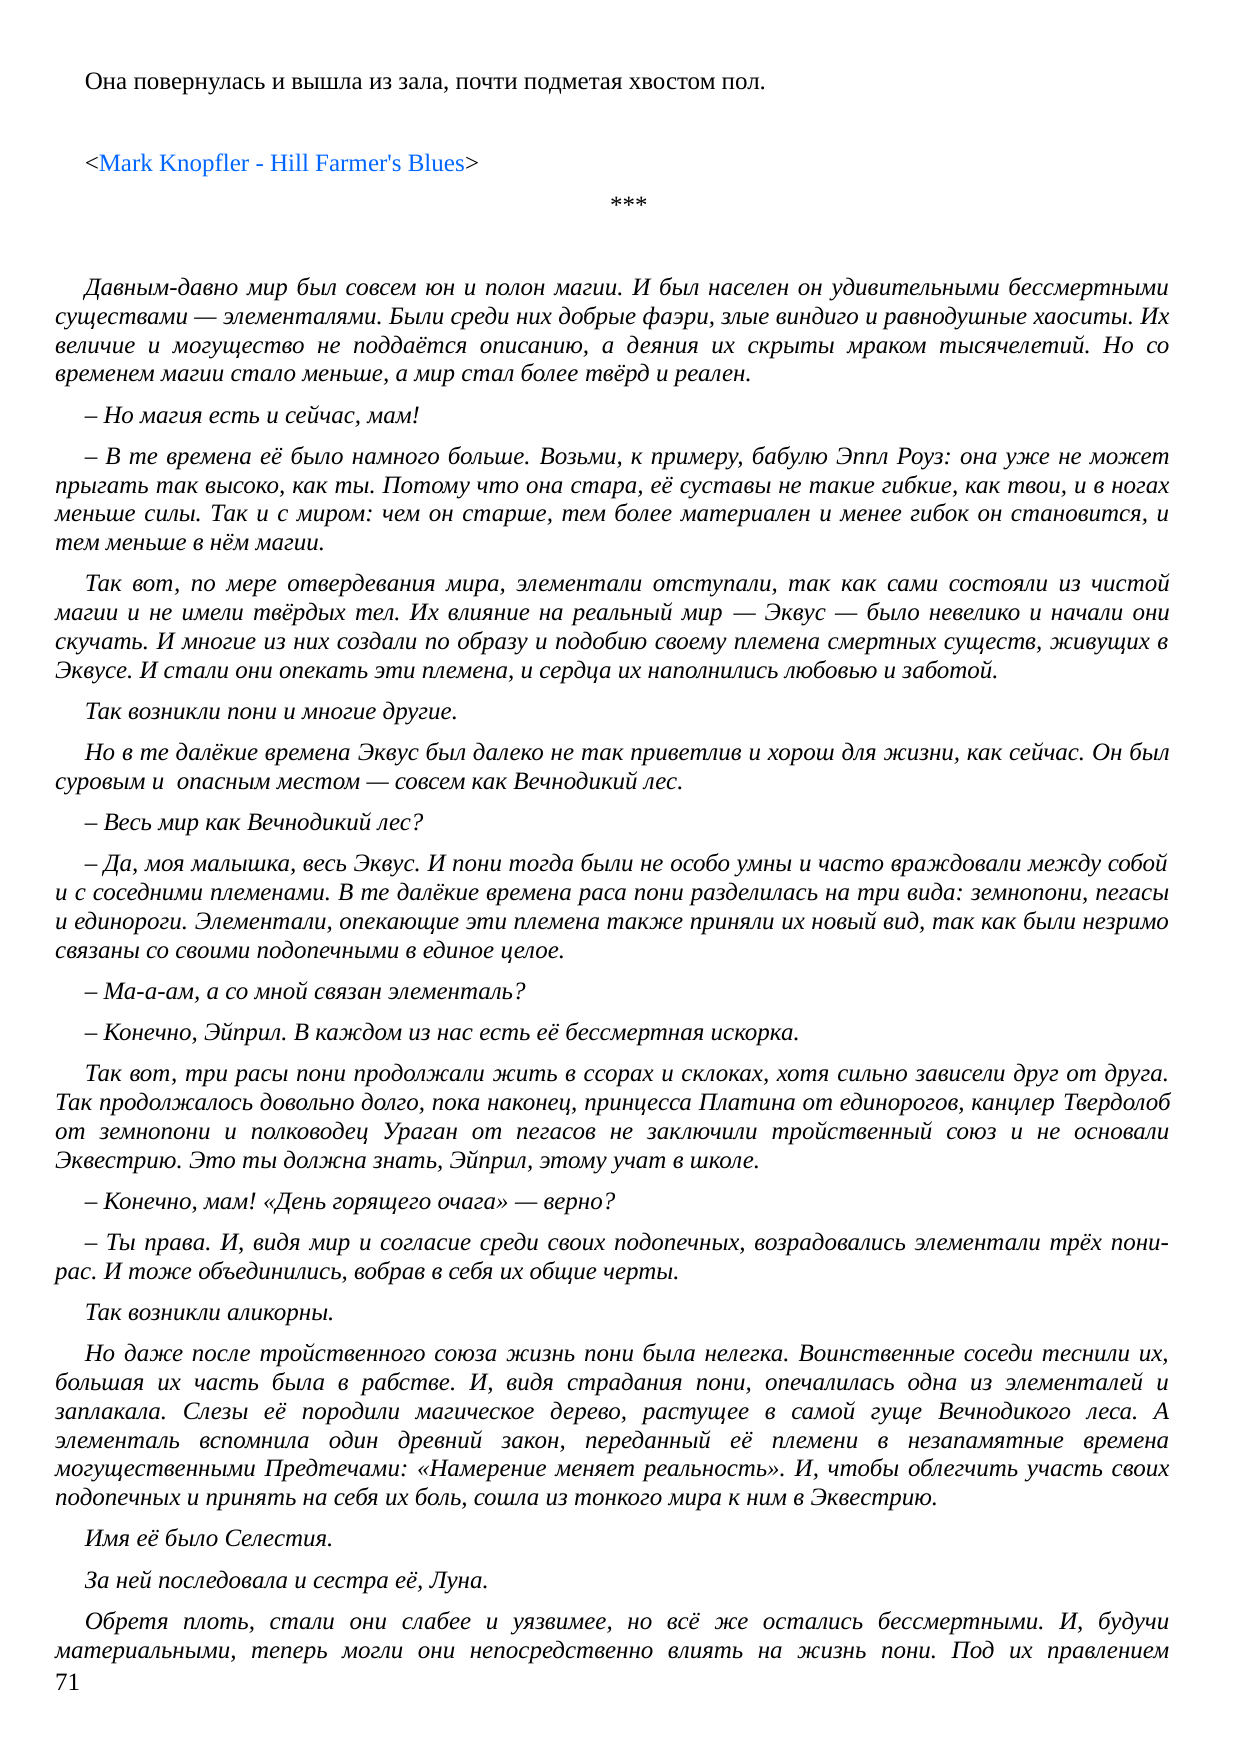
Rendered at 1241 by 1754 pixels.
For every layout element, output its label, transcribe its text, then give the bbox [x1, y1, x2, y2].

text – Ты права. И, видя мир и согласие среди своих подопечных, возрадовались элементали трёх пони-рас. И тоже объединились, вобрав в себя их общие черты. [55, 1227, 1173, 1285]
text Так возникли аликорны. [55, 1297, 1173, 1326]
text – Да, моя малышка, весь Эквус. И пони тогда были не особо умны и часто враждовали между собой и с соседними племенами. В те далёкие времена раса пони разделилась на три вида: земнопони, пегасы и единороги. Элементали, опекающие эти племена также приняли их новый вид, так как были незримо связаны со своими подопечными в единое целое. [55, 848, 1173, 963]
text За ней последовала и сестра её, Луна. [55, 1565, 1173, 1593]
text Давным-давно мир был совсем юн и полон магии. И был населен он удивительными бессмертными существами — элементалями. Были среди них добрые фаэри, злые виндиго и равнодушные хаоситы. Их величие и могущество не поддаётся описанию, а деяния их скрыты мраком тысячелетий. Но со временем магии стало меньше, а мир стал более твёрд и реален. [55, 272, 1173, 387]
text <Mark Knopfler - Hill Farmer's Blues> [55, 148, 1173, 177]
text Но в те далёкие времена Эквус был далеко не так приветлив и хорош для жизни, как сейчас. Он был суровым и опасным местом — совсем как Вечнодикий лес. [55, 737, 1173, 795]
text – В те времена её было намного больше. Возьми, к примеру, бабулю Эппл Роуз: она уже не может прыгать так высоко, как ты. Потому что она стара, её суставы не такие гибкие, как твои, и в ногах меньше силы. Так и с миром: чем он старше, тем более материален и менее гибок он становится, и тем меньше в нём магии. [55, 441, 1173, 556]
text – Весь мир как Вечнодикий лес? [55, 807, 1173, 836]
text Но даже после тройственного союза жизнь пони была нелегка. Воинственные соседи теснили их, большая их часть была в рабстве. И, видя страдания пони, опечалилась одна из элементалей и заплакала. Слезы её породили магическое дерево, растущее в самой гуще Вечнодикого леса. А элементаль вспомнила один древний закон, переданный её племени в незапамятные времена могущественными Предтечами: «Намерение меняет реальность». И, чтобы облегчить участь своих подопечных и принять на себя их боль, сошла из тонкого мира к ним в Эквестрию. [55, 1338, 1173, 1511]
text Обретя плоть, стали они слабее и уязвимее, но всё же остались бессмертными. И, будучи материальными, теперь могли они непосредственно влиять на жизнь пони. Под их правлением [55, 1606, 1173, 1663]
text Она повернулась и вышла из зала, почти подметая хвостом пол. [55, 66, 1173, 95]
text Так вот, три расы пони продолжали жить в ссорах и склоках, хотя сильно зависели друг от друга. Так продолжалось довольно долго, пока наконец, принцесса Платина от единорогов, канцлер Твердолоб от земнопони и полководец Ураган от пегасов не заключили тройственный союз и не основали Эквестрию. Это ты должна знать, Эйприл, этому учат в школе. [55, 1058, 1173, 1173]
text – Но магия есть и сейчас, мам! [55, 400, 1173, 428]
text – Конечно, мам! «День горящего очага» — верно? [55, 1186, 1173, 1215]
text Так вот, по мере отвердевания мира, элементали отступали, так как сами состояли из чистой магии и не имели твёрдых тел. Их влияние на реальный мир — Эквус — было невелико и начали они скучать. И многие из них создали по образу и подобию своему племена смертных существ, живущих в Эквусе. И стали они опекать эти племена, и сердца их наполнились любовью и заботой. [55, 568, 1173, 683]
text – Ма-а-ам, а со мной связан элементаль? [55, 976, 1173, 1005]
text Имя её было Селестия. [55, 1523, 1173, 1552]
text *** [55, 190, 1173, 218]
text – Конечно, Эйприл. В каждом из нас есть её бессмертная искорка. [55, 1017, 1173, 1046]
text Так возникли пони и многие другие. [55, 696, 1173, 725]
